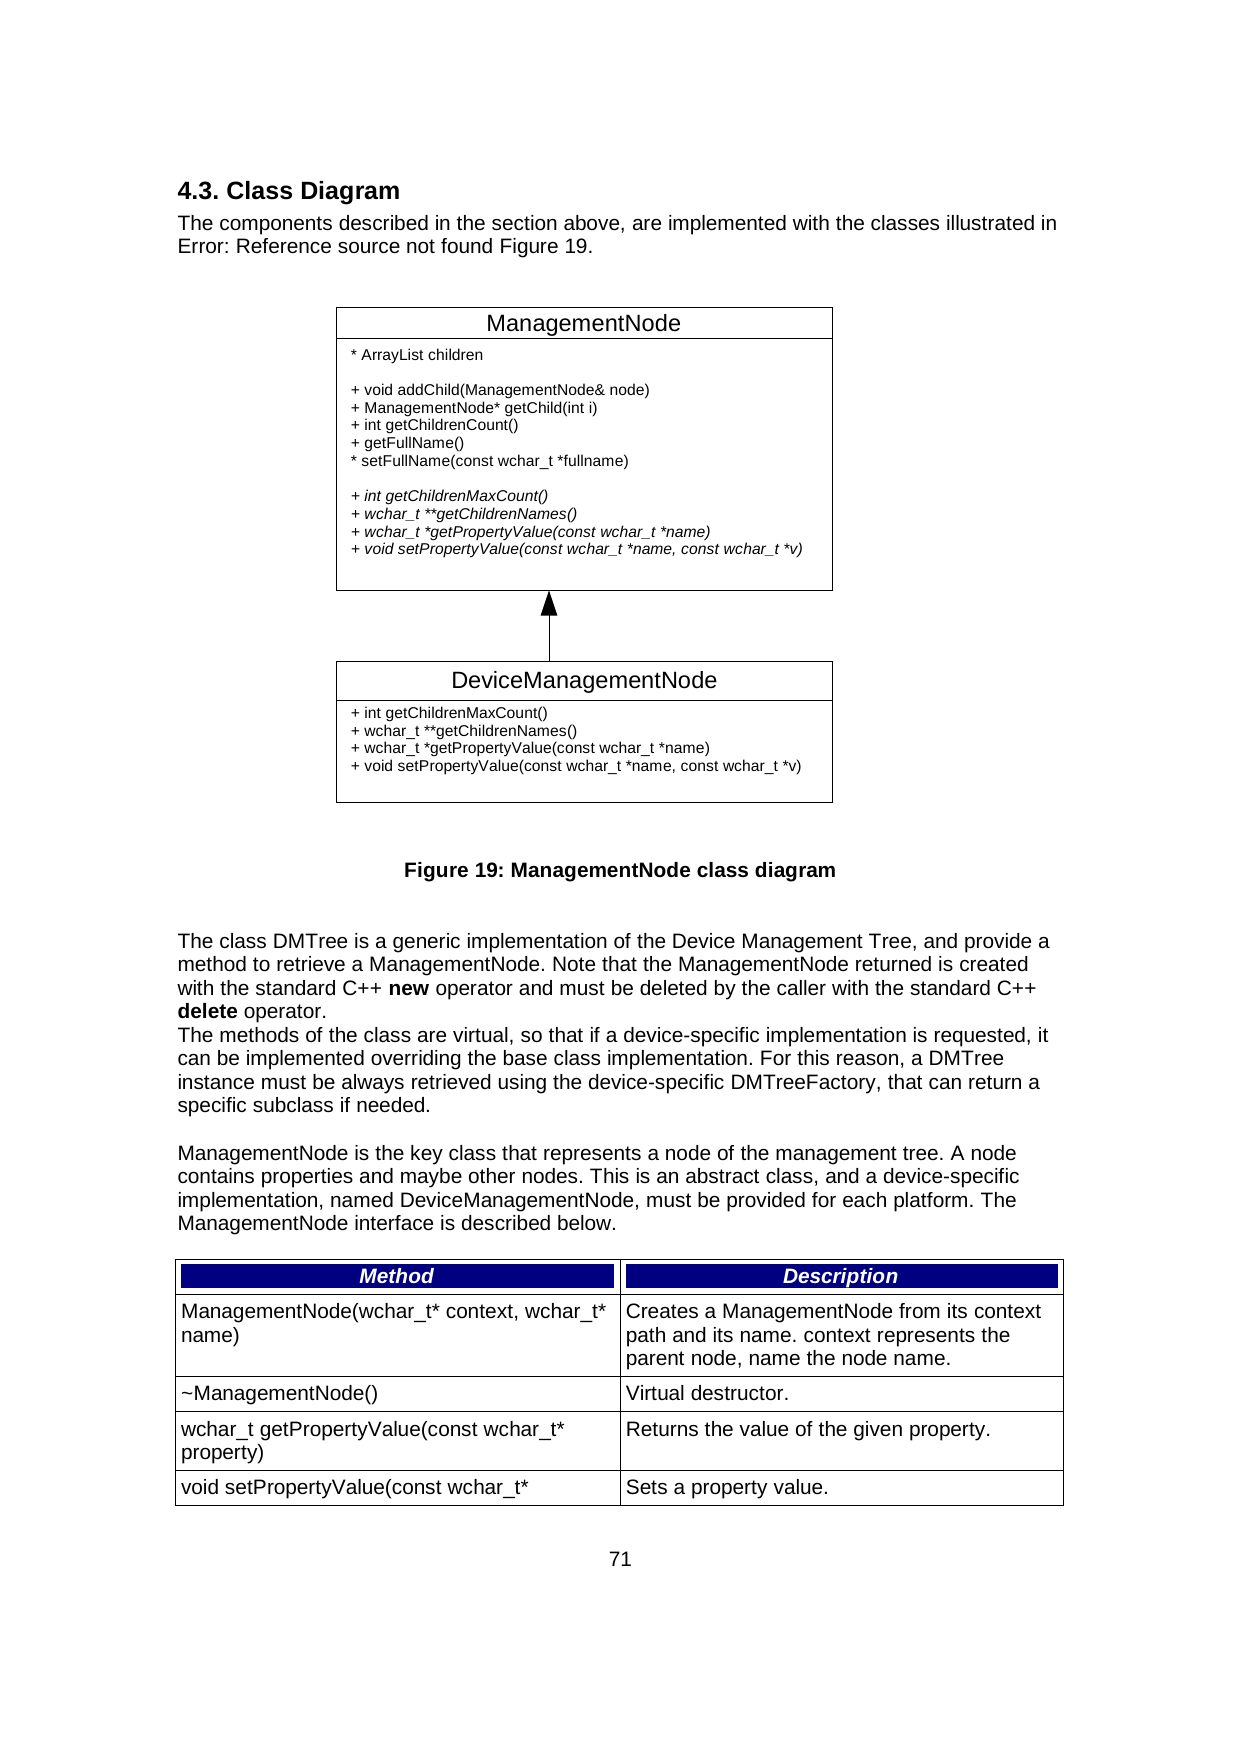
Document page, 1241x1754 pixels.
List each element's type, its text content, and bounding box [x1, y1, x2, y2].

text ManagementNode is the key class that represents a node of the management tree. A node contains properties and maybe other nodes. This is an abstract class, and a device-specific implementation, named DeviceManagementNode, must be provided for each platform. The ManagementNode interface is described below. [177, 1141, 1063, 1235]
table_header Description [621, 1260, 1063, 1294]
table_cell ManagementNode(wchar_t* context, wchar_t* name) [176, 1295, 620, 1376]
table_cell ~ManagementNode() [176, 1377, 620, 1411]
text The class DMTree is a generic implementation of the Device Management Tree, and provide a method to retrieve a ManagementNode. Note that the ManagementNode returned is created with the standard C++ new operator and must be deleted by the caller with the standard C++ delete operator. [177, 929, 1063, 1023]
table_cell Virtual destructor. [621, 1377, 1063, 1411]
table_cell wchar_t getPropertyValue(const wchar_t* property) [176, 1412, 620, 1470]
subtitle Class Diagram [177, 177, 1063, 205]
text Figure 19: ManagementNode class diagram [297, 326, 944, 882]
table_cell void setPropertyValue(const wchar_t* [176, 1471, 620, 1505]
table_cell Creates a ManagementNode from its context path and its name. context represents the parent node, name the node name. [621, 1295, 1063, 1376]
table_cell Sets a property value. [621, 1471, 1063, 1505]
table_cell Returns the value of the given property. [621, 1412, 1063, 1470]
table_header Method [176, 1260, 620, 1294]
text The components described in the section above, are implemented with the classes illustrated in Error: Reference source not found Figure 19. [177, 211, 1063, 258]
text The methods of the class are virtual, so that if a device-specific implementation is requested, it can be implemented overriding the base class implementation. For this reason, a DMTree instance must be always retrieved using the device-specific DMTreeFactory, that can return a specific subclass if needed. [177, 1023, 1063, 1117]
